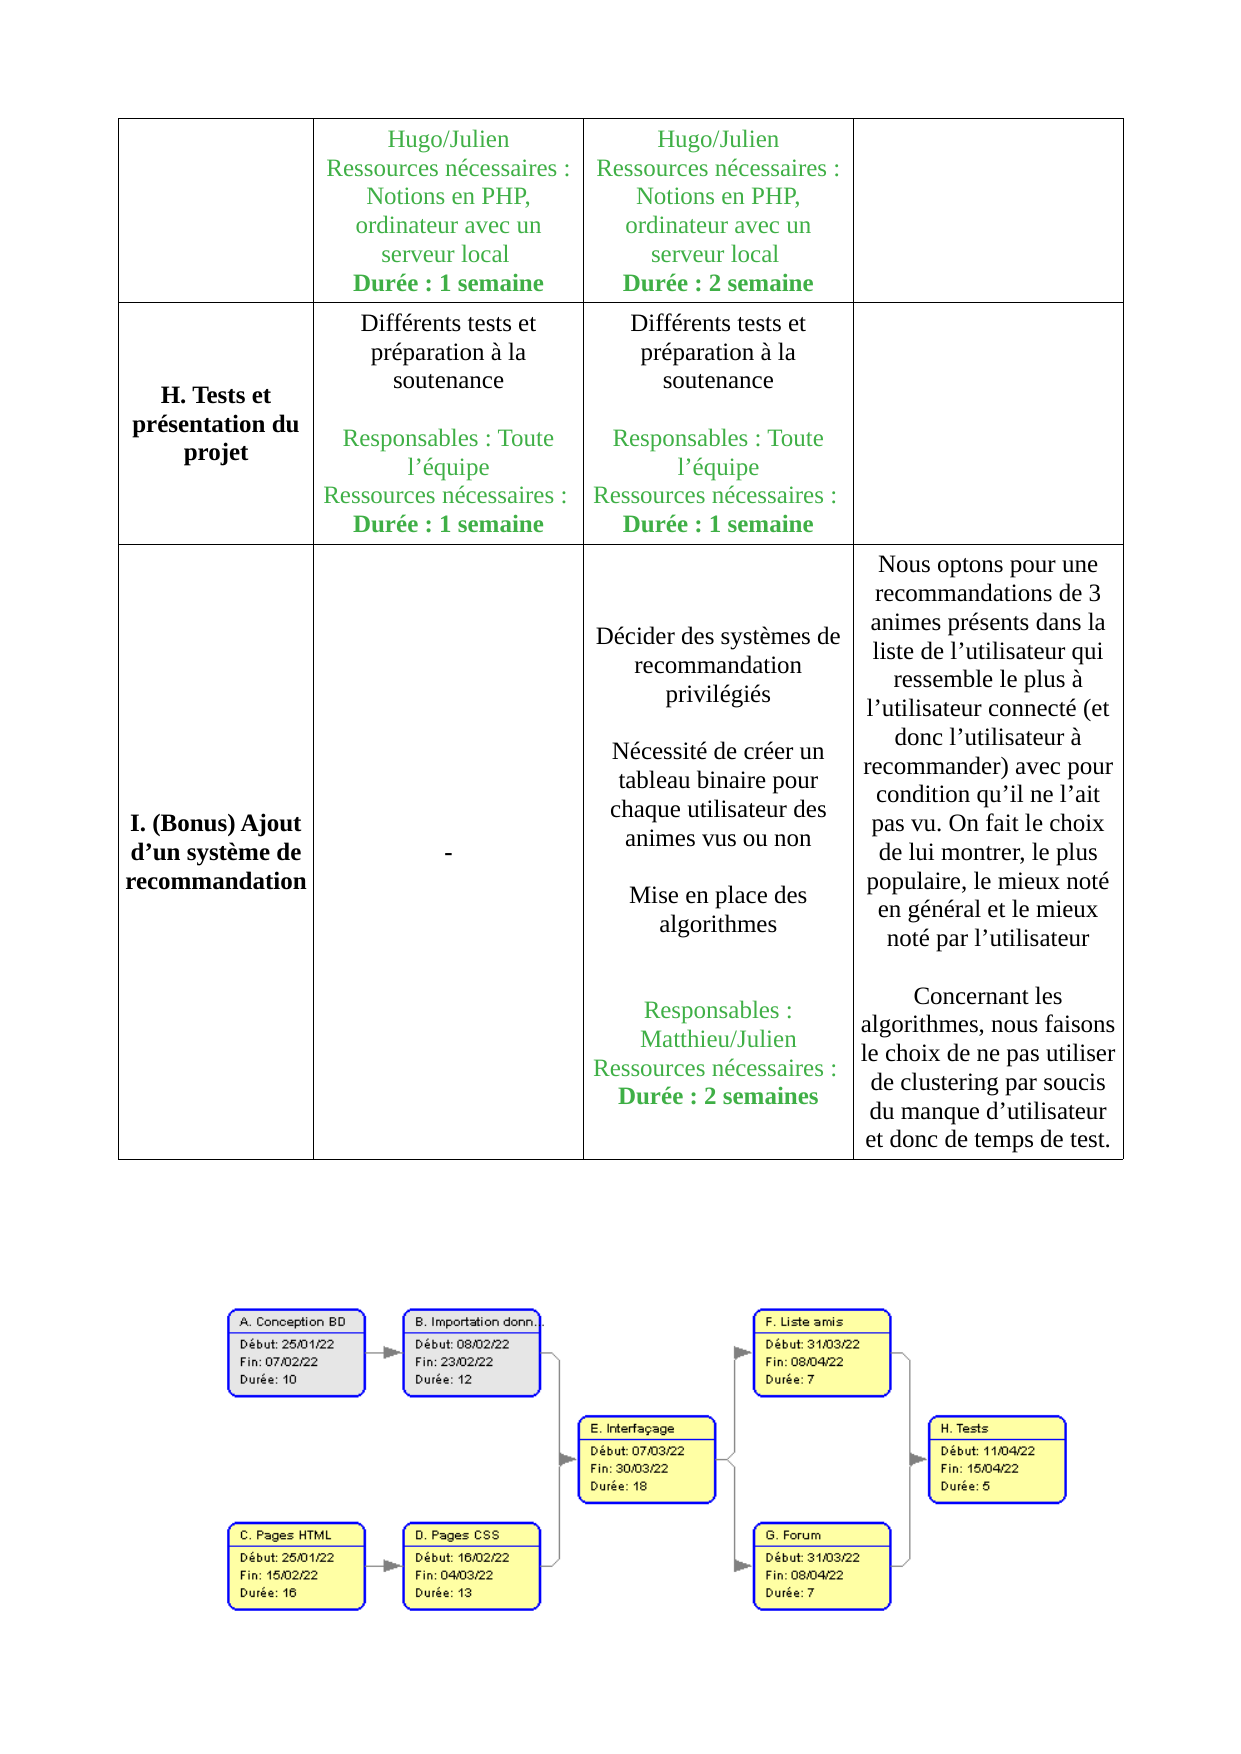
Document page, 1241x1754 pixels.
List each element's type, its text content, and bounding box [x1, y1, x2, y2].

table_cell [854, 303, 1123, 544]
table_cell Nous optons pour une recommandations de 3 animes présents dans la liste de l’utilisateur qui ressemble le plus à l’utilisateur connecté (et donc l’utilisateur à recommander) avec pour condition qu’il ne l’ait pas vu. On fait le choix de lui montrer, le plus populaire, le mieux noté en général et le mieux noté par l’utilisateur Concernant les algorithmes, nous faisons le choix de ne pas utiliser de clustering par soucis du manque d’utilisateur et donc de temps de test. [854, 545, 1123, 1159]
picture [221, 1306, 1072, 1621]
table_cell H. Tests et présentation du projet [119, 303, 313, 544]
table_cell [854, 119, 1123, 302]
table_cell Hugo/Julien Ressources nécessaires : Notions en PHP, ordinateur avec un serveur local Durée : 2 semaine [584, 119, 853, 302]
table_cell I. (Bonus) Ajout d’un système de recommandation [119, 545, 313, 1159]
table_cell Hugo/Julien Ressources nécessaires : Notions en PHP, ordinateur avec un serveur local Durée : 1 semaine [314, 119, 583, 302]
table_cell - [314, 545, 583, 1159]
table_cell [119, 119, 313, 302]
table_cell Différents tests et préparation à la soutenance Responsables : Toute l’équipe Ressources nécessaires : Durée : 1 semaine [314, 303, 583, 544]
table_cell Décider des systèmes de recommandation privilégiés Nécessité de créer un tableau binaire pour chaque utilisateur des animes vus ou non Mise en place des algorithmes Responsables : Matthieu/Julien Ressources nécessaires : Durée : 2 semaines [584, 545, 853, 1159]
table_cell Différents tests et préparation à la soutenance Responsables : Toute l’équipe Ressources nécessaires : Durée : 1 semaine [584, 303, 853, 544]
